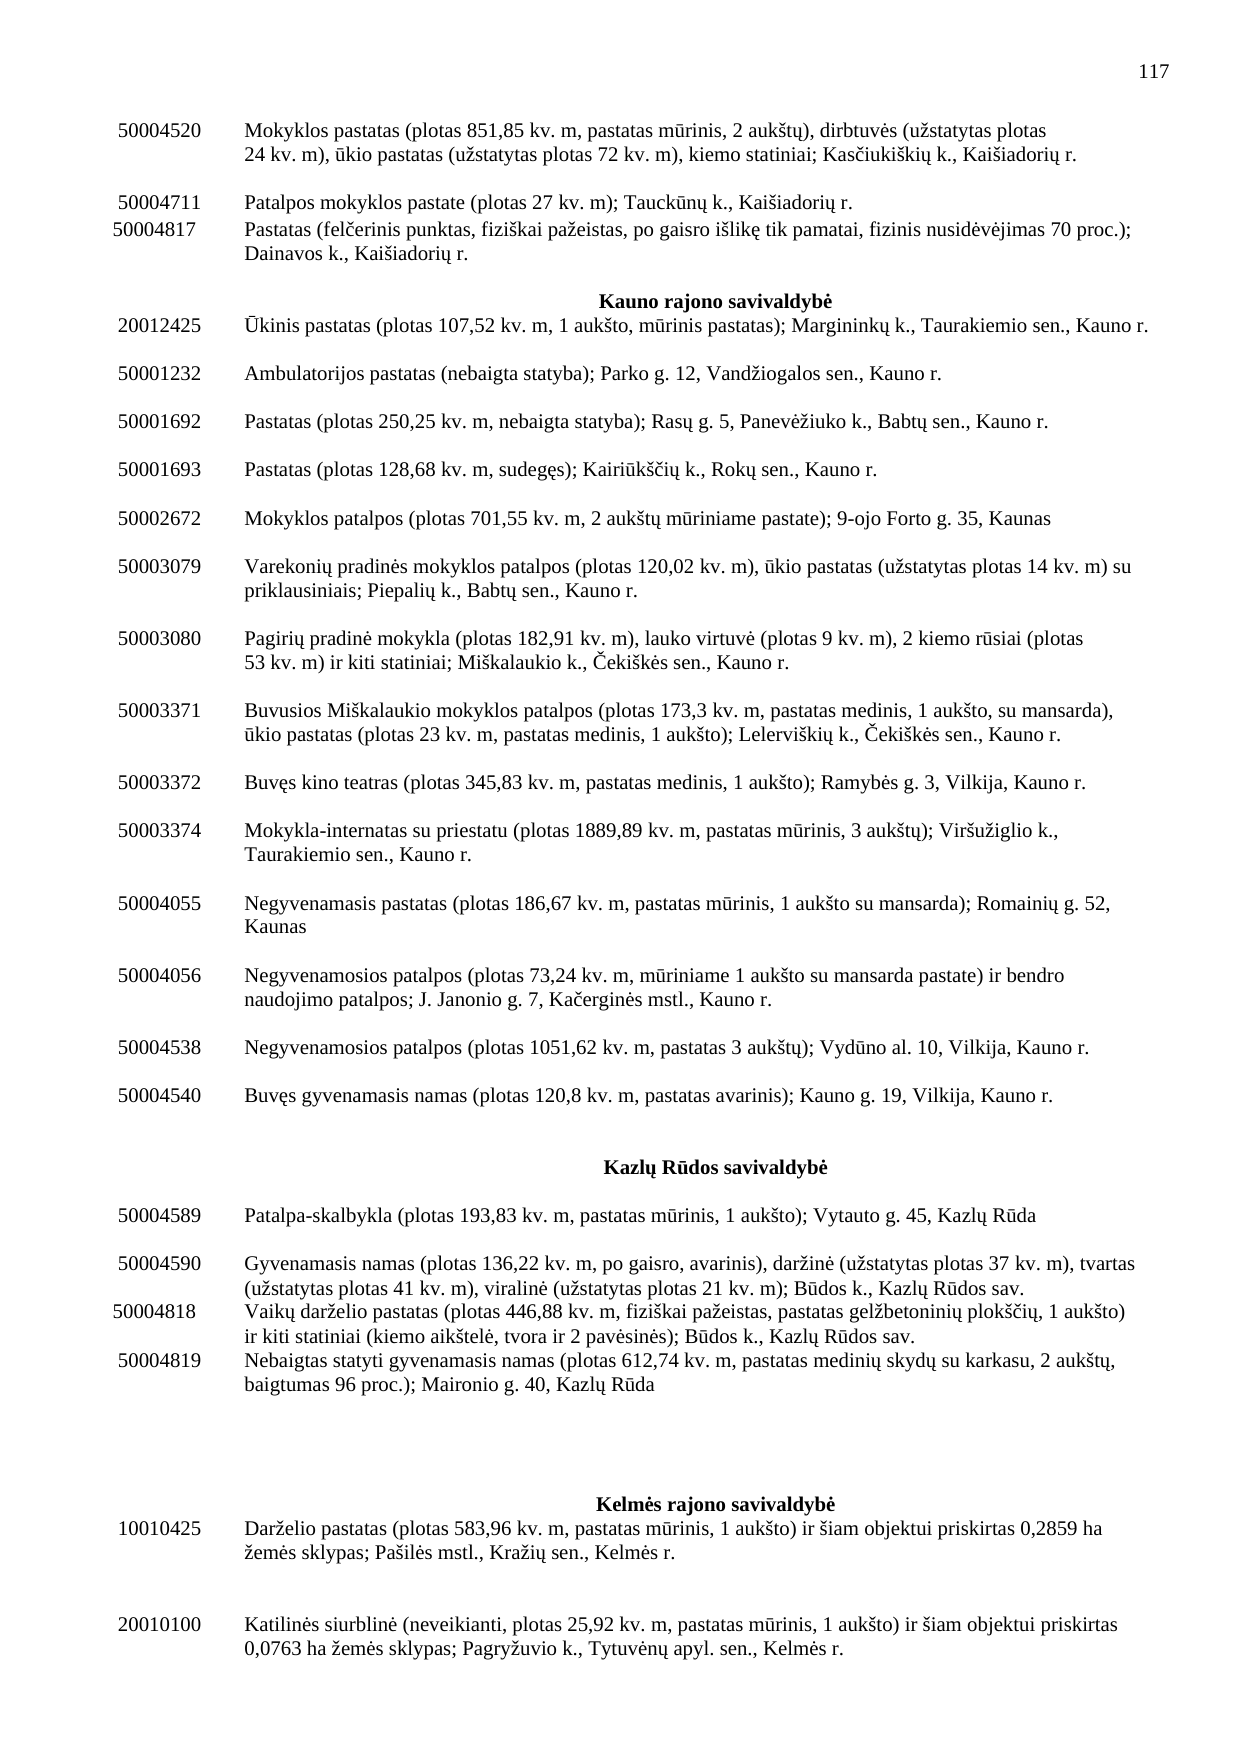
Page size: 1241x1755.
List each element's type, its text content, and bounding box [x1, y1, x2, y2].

table_cell Ambulatorijos pastatas (nebaigta statyba); Parko g. 12, Vandžiogalos sen., Kauno r. [233, 361, 1148, 385]
table_cell [1193, 1083, 1198, 1107]
table_cell [1163, 890, 1178, 938]
table_cell [1163, 1251, 1178, 1299]
table_cell [1178, 1203, 1192, 1227]
table_cell [1163, 963, 1178, 1011]
table_cell [1207, 433, 1240, 457]
table_cell [1178, 554, 1192, 602]
table_cell Buvęs gyvenamasis namas (plotas 120,8 kv. m, pastatas avarinis); Kauno g. 19, Vilkija, Kauno r. [233, 1083, 1148, 1107]
table_cell [1207, 1492, 1240, 1516]
table_cell [1163, 505, 1178, 529]
table_cell [1198, 265, 1207, 289]
table_cell [1207, 1179, 1240, 1203]
table_cell [101, 1564, 1198, 1588]
table_cell [1163, 626, 1178, 674]
table_cell [101, 1227, 1198, 1251]
table_cell Varekonių pradinės mokyklos patalpos (plotas 120,02 kv. m), ūkio pastatas (užstatytas plotas 14 kv. m) su priklausiniais; Piepalių k., Babtų sen., Kauno r. [233, 554, 1148, 602]
table_cell [1207, 1588, 1240, 1612]
table_cell Buvusios Miškalaukio mokyklos patalpos (plotas 173,3 kv. m, pastatas medinis, 1 aukšto, su mansarda), ūkio pastatas (plotas 23 kv. m, pastatas medinis, 1 aukšto); Lelerviškių k., Čekiškės sen., Kauno r. [233, 698, 1148, 746]
table_cell [1198, 1588, 1207, 1612]
table_cell [1198, 554, 1207, 602]
table_cell [101, 337, 1198, 361]
table_cell 50004590 [101, 1251, 233, 1299]
table_cell [1198, 1564, 1207, 1588]
table_cell [1163, 770, 1178, 794]
table_cell [1193, 554, 1198, 602]
table_cell [1163, 1203, 1178, 1227]
table_cell [1148, 1516, 1163, 1564]
table_cell Pastatas (felčerinis punktas, fiziškai pažeistas, po gaisro išlikę tik pamatai, fizinis nusidėvėjimas 70 proc.); Dainavos k., Kaišiadorių r. [233, 217, 1198, 265]
table_cell [101, 530, 1198, 553]
table_cell [1198, 698, 1207, 746]
table_cell [1198, 166, 1207, 190]
table_cell [1148, 361, 1163, 385]
table_cell [1207, 313, 1240, 337]
table_cell [101, 1468, 1198, 1492]
table_cell Patalpa-skalbykla (plotas 193,83 kv. m, pastatas mūrinis, 1 aukšto); Vytauto g. 45, Kazlų Rūda [233, 1203, 1148, 1227]
table_cell [1198, 818, 1207, 866]
table_cell [1198, 866, 1207, 890]
table_cell [1193, 698, 1198, 746]
table_cell [1163, 457, 1178, 481]
table_cell 50002672 [101, 505, 233, 529]
table_cell [1207, 674, 1240, 698]
table_cell [101, 602, 1198, 626]
table_cell 50003371 [101, 698, 233, 746]
table_cell [1163, 1612, 1178, 1660]
table_cell [1163, 1300, 1178, 1444]
table_cell Darželio pastatas (plotas 583,96 kv. m, pastatas mūrinis, 1 aukšto) ir šiam objektui priskirtas 0,2859 ha žemės sklypas; Pašilės mstl., Kražių sen., Kelmės r. [233, 1516, 1148, 1564]
table_cell [1148, 118, 1163, 166]
table_cell [1207, 890, 1240, 938]
table_cell [1163, 118, 1178, 166]
table_cell [1207, 746, 1240, 770]
table_cell [1207, 1131, 1240, 1155]
table_cell [101, 939, 1198, 963]
table_cell [1198, 337, 1207, 361]
table_cell [1198, 1492, 1207, 1516]
table_cell [1207, 818, 1240, 866]
table_cell [1193, 1035, 1198, 1059]
table_cell [1207, 602, 1240, 626]
table_cell [1193, 1300, 1198, 1444]
table_cell [1178, 818, 1192, 866]
table_cell [1207, 770, 1240, 794]
table_cell [1148, 457, 1163, 481]
table_cell [1178, 457, 1192, 481]
table_cell [1163, 1083, 1178, 1107]
table_cell [1207, 626, 1240, 674]
table_cell [1148, 1612, 1163, 1660]
table_cell [1207, 166, 1240, 190]
table_cell [1198, 530, 1207, 553]
table_cell [1198, 1516, 1207, 1564]
table_cell Kauno rajono savivaldybė [233, 289, 1198, 313]
table_cell [1198, 1083, 1207, 1107]
table_cell [1207, 794, 1240, 818]
table_cell [1198, 1468, 1207, 1492]
table_cell [1198, 1155, 1207, 1179]
table_cell [1163, 1035, 1178, 1059]
table_cell [1178, 1300, 1192, 1444]
table_cell [1198, 1179, 1207, 1203]
table_cell [101, 385, 1198, 409]
table_cell [1207, 1227, 1240, 1251]
table_cell [1207, 289, 1240, 313]
table_cell [1207, 1300, 1240, 1444]
table_cell [1193, 505, 1198, 529]
table_cell [1148, 1251, 1163, 1299]
table_cell [101, 166, 1198, 190]
table_cell [1148, 698, 1163, 746]
table_cell [1193, 770, 1198, 794]
table_cell [1198, 190, 1207, 217]
table_cell [1148, 1035, 1163, 1059]
table_cell [1198, 217, 1207, 265]
table_cell Mokyklos pastatas (plotas 851,85 kv. m, pastatas mūrinis, 2 aukštų), dirbtuvės (užstatytas plotas 24 kv. m), ūkio pastatas (užstatytas plotas 72 kv. m), kiemo statiniai; Kasčiukiškių k., Kaišiadorių r. [233, 118, 1148, 166]
table_cell [1207, 1612, 1240, 1660]
table_cell [1207, 554, 1240, 602]
table_cell [1207, 1516, 1240, 1564]
table_cell [1148, 626, 1163, 674]
table_cell [1207, 866, 1240, 890]
table_cell [1207, 1444, 1240, 1468]
table_cell [1198, 1011, 1207, 1035]
table_cell [1207, 1468, 1240, 1492]
table_cell 50004589 [101, 1203, 233, 1227]
table_cell [1198, 1059, 1207, 1083]
table_cell Kazlų Rūdos savivaldybė [233, 1155, 1198, 1179]
table_cell [101, 1588, 1198, 1612]
table_cell [1207, 409, 1240, 433]
table_cell [1207, 1035, 1240, 1059]
table_cell [101, 1444, 1198, 1468]
table_cell [1207, 118, 1240, 166]
table_cell 50004818 50004819 [101, 1300, 233, 1444]
table_cell [1198, 385, 1207, 409]
table_cell [1193, 1612, 1198, 1660]
table_cell [1198, 1107, 1207, 1131]
table_cell [1198, 746, 1207, 770]
table_cell [1198, 674, 1207, 698]
table_cell [1207, 337, 1240, 361]
table_cell Pagirių pradinė mokykla (plotas 182,91 kv. m), lauko virtuvė (plotas 9 kv. m), 2 kiemo rūsiai (plotas 53 kv. m) ir kiti statiniai; Miškalaukio k., Čekiškės sen., Kauno r. [233, 626, 1148, 674]
table_cell Patalpos mokyklos pastate (plotas 27 kv. m); Tauckūnų k., Kaišiadorių r. [233, 190, 1198, 217]
table_cell [1207, 530, 1240, 553]
table_cell 10010425 [101, 1516, 233, 1564]
table_cell [1207, 361, 1240, 385]
table_cell [1193, 963, 1198, 1011]
table_cell Mokyklos patalpos (plotas 701,55 kv. m, 2 aukštų mūriniame pastate); 9-ojo Forto g. 35, Kaunas [233, 505, 1148, 529]
table_cell [1148, 1203, 1163, 1227]
table_cell [1198, 433, 1207, 457]
table_cell 20010100 [101, 1612, 233, 1660]
table_cell Negyvenamosios patalpos (plotas 1051,62 kv. m, pastatas 3 aukštų); Vydūno al. 10, Vilkija, Kauno r. [233, 1035, 1148, 1059]
table_cell [101, 433, 1198, 457]
table_cell [1148, 890, 1163, 938]
table_cell 50004055 [101, 890, 233, 938]
table_cell [1207, 265, 1240, 289]
table_cell [1198, 1251, 1207, 1299]
table_cell [1178, 890, 1192, 938]
table_cell [101, 1660, 1198, 1684]
table_cell [1207, 1107, 1240, 1131]
table_cell 50004520 [101, 118, 233, 166]
table_cell [1193, 1203, 1198, 1227]
table_cell [101, 265, 1198, 289]
table_cell [101, 289, 233, 313]
table_cell Negyvenamasis pastatas (plotas 186,67 kv. m, pastatas mūrinis, 1 aukšto su mansarda); Romainių g. 52, Kaunas [233, 890, 1148, 938]
table_cell [101, 1131, 1198, 1155]
table_cell [1207, 1660, 1240, 1684]
table_cell [101, 1492, 233, 1516]
table_cell 50003080 [101, 626, 233, 674]
table_cell [1198, 313, 1207, 337]
table_cell 50004538 [101, 1035, 233, 1059]
table_cell 50001692 [101, 409, 233, 433]
table_cell [1193, 118, 1198, 166]
table_cell [1148, 963, 1163, 1011]
table_cell Negyvenamosios patalpos (plotas 73,24 kv. m, mūriniame 1 aukšto su mansarda pastate) ir bendro naudojimo patalpos; J. Janonio g. 7, Kačerginės mstl., Kauno r. [233, 963, 1148, 1011]
table_cell Mokykla-internatas su priestatu (plotas 1889,89 kv. m, pastatas mūrinis, 3 aukštų); Viršužiglio k., Taurakiemio sen., Kauno r. [233, 818, 1178, 866]
table_cell 50003372 [101, 770, 233, 794]
table_cell [1178, 626, 1192, 674]
table_cell Ūkinis pastatas (plotas 107,52 kv. m, 1 aukšto, mūrinis pastatas); Margininkų k., Taurakiemio sen., Kauno r. [233, 313, 1178, 337]
table_cell [1193, 626, 1198, 674]
table_cell [1178, 963, 1192, 1011]
table_cell 50003374 [101, 818, 233, 866]
table_cell [1198, 939, 1207, 963]
table_cell [1207, 963, 1240, 1011]
table_cell [1198, 409, 1207, 433]
table_cell [1198, 481, 1207, 505]
table_cell [1178, 118, 1192, 166]
table_cell [101, 481, 1198, 505]
table_cell [1178, 505, 1192, 529]
table_cell [1178, 409, 1192, 433]
table_cell [1198, 1300, 1207, 1444]
table_cell [1193, 818, 1198, 866]
table_cell [1193, 409, 1198, 433]
table_cell [1207, 1564, 1240, 1588]
table_cell [1198, 457, 1207, 481]
table_cell [1207, 385, 1240, 409]
table_cell [1207, 217, 1240, 265]
table_cell [1198, 794, 1207, 818]
table_cell [1207, 505, 1240, 529]
table_cell [1207, 481, 1240, 505]
table_cell [1193, 457, 1198, 481]
table_cell Kelmės rajono savivaldybė [233, 1492, 1198, 1516]
table_cell [1207, 698, 1240, 746]
table_cell [1198, 1612, 1207, 1660]
table_cell [1163, 698, 1178, 746]
table_cell Pastatas (plotas 250,25 kv. m, nebaigta statyba); Rasų g. 5, Panevėžiuko k., Babtų sen., Kauno r. [233, 409, 1148, 433]
table_cell [1207, 1059, 1240, 1083]
table_cell [1207, 190, 1240, 217]
table_cell 50001232 [101, 361, 233, 385]
table_cell [1148, 409, 1163, 433]
table_cell 50004817 [101, 217, 233, 265]
table_cell 50001693 [101, 457, 233, 481]
table_cell [101, 1059, 1198, 1083]
table_cell [1198, 1203, 1207, 1227]
table_cell [1207, 1011, 1240, 1035]
table_cell [1178, 1035, 1192, 1059]
table_cell [1198, 1444, 1207, 1468]
table_cell [1198, 118, 1207, 166]
table_cell [101, 746, 1198, 770]
table_cell [1163, 409, 1178, 433]
table_cell [1198, 1035, 1207, 1059]
table_cell 50003079 [101, 554, 233, 602]
table_cell [1207, 939, 1240, 963]
table_cell Gyvenamasis namas (plotas 136,22 kv. m, po gaisro, avarinis), daržinė (užstatytas plotas 37 kv. m), tvartas (užstatytas plotas 41 kv. m), viralinė (užstatytas plotas 21 kv. m); Būdos k., Kazlų Rūdos sav. [233, 1251, 1148, 1299]
table_cell [1198, 505, 1207, 529]
table_cell Pastatas (plotas 128,68 kv. m, sudegęs); Kairiūkščių k., Rokų sen., Kauno r. [233, 457, 1148, 481]
table_cell [1198, 890, 1207, 938]
table_cell 50004056 [101, 963, 233, 1011]
table_cell [101, 674, 1198, 698]
table_cell [1193, 1251, 1198, 1299]
table_cell [101, 1155, 233, 1179]
table_cell [1148, 770, 1163, 794]
table_cell [1178, 1612, 1192, 1660]
table_cell [1148, 1300, 1163, 1444]
table_cell [1193, 313, 1198, 337]
table_cell [101, 1011, 1198, 1035]
table_cell [1198, 963, 1207, 1011]
table_cell 50004711 [101, 190, 233, 217]
table_cell [1193, 361, 1198, 385]
table_cell [1178, 313, 1192, 337]
table_cell [1178, 1251, 1192, 1299]
table_cell [1193, 890, 1198, 938]
table_cell [1148, 1083, 1163, 1107]
table_cell [1178, 361, 1192, 385]
table_cell [1178, 770, 1192, 794]
table_cell Katilinės siurblinė (neveikianti, plotas 25,92 kv. m, pastatas mūrinis, 1 aukšto) ir šiam objektui priskirtas 0,0763 ha žemės sklypas; Pagryžuvio k., Tytuvėnų apyl. sen., Kelmės r. [233, 1612, 1148, 1660]
table_cell [1178, 1516, 1192, 1564]
table_cell [1207, 1251, 1240, 1299]
table_cell [1163, 1516, 1178, 1564]
table_cell [101, 794, 1198, 818]
table_cell [1198, 361, 1207, 385]
table_cell 50004540 [101, 1083, 233, 1107]
table_cell 20012425 [101, 313, 233, 337]
table_cell [1148, 554, 1163, 602]
table_cell [101, 1107, 1198, 1131]
table_cell [1207, 1203, 1240, 1227]
table_cell [1163, 361, 1178, 385]
table_cell [1193, 1516, 1198, 1564]
table_cell [1178, 698, 1192, 746]
table_cell [1198, 1131, 1207, 1155]
table_cell [1207, 457, 1240, 481]
table_cell [1163, 554, 1178, 602]
table_cell [1178, 1083, 1192, 1107]
table_cell [1198, 1227, 1207, 1251]
table_cell [1148, 505, 1163, 529]
table_cell [1198, 770, 1207, 794]
table_cell [101, 866, 1198, 890]
table_cell [1207, 1083, 1240, 1107]
table_cell Vaikų darželio pastatas (plotas 446,88 kv. m, fiziškai pažeistas, pastatas gelžbetoninių plokščių, 1 aukšto) ir kiti statiniai (kiemo aikštelė, tvora ir 2 pavėsinės); Būdos k., Kazlų Rūdos sav. Nebaigtas statyti gyvenamasis namas (plotas 612,74 kv. m, pastatas medinių skydų su karkasu, 2 aukštų, baigtumas 96 proc.); Maironio g. 40, Kazlų Rūda [233, 1300, 1148, 1444]
table_cell [101, 1179, 1198, 1203]
table_cell [1207, 1155, 1240, 1179]
table_cell Buvęs kino teatras (plotas 345,83 kv. m, pastatas medinis, 1 aukšto); Ramybės g. 3, Vilkija, Kauno r. [233, 770, 1148, 794]
table_cell [1198, 602, 1207, 626]
table_cell [1198, 626, 1207, 674]
table_cell [1198, 1660, 1207, 1684]
table_cell [1198, 289, 1207, 313]
